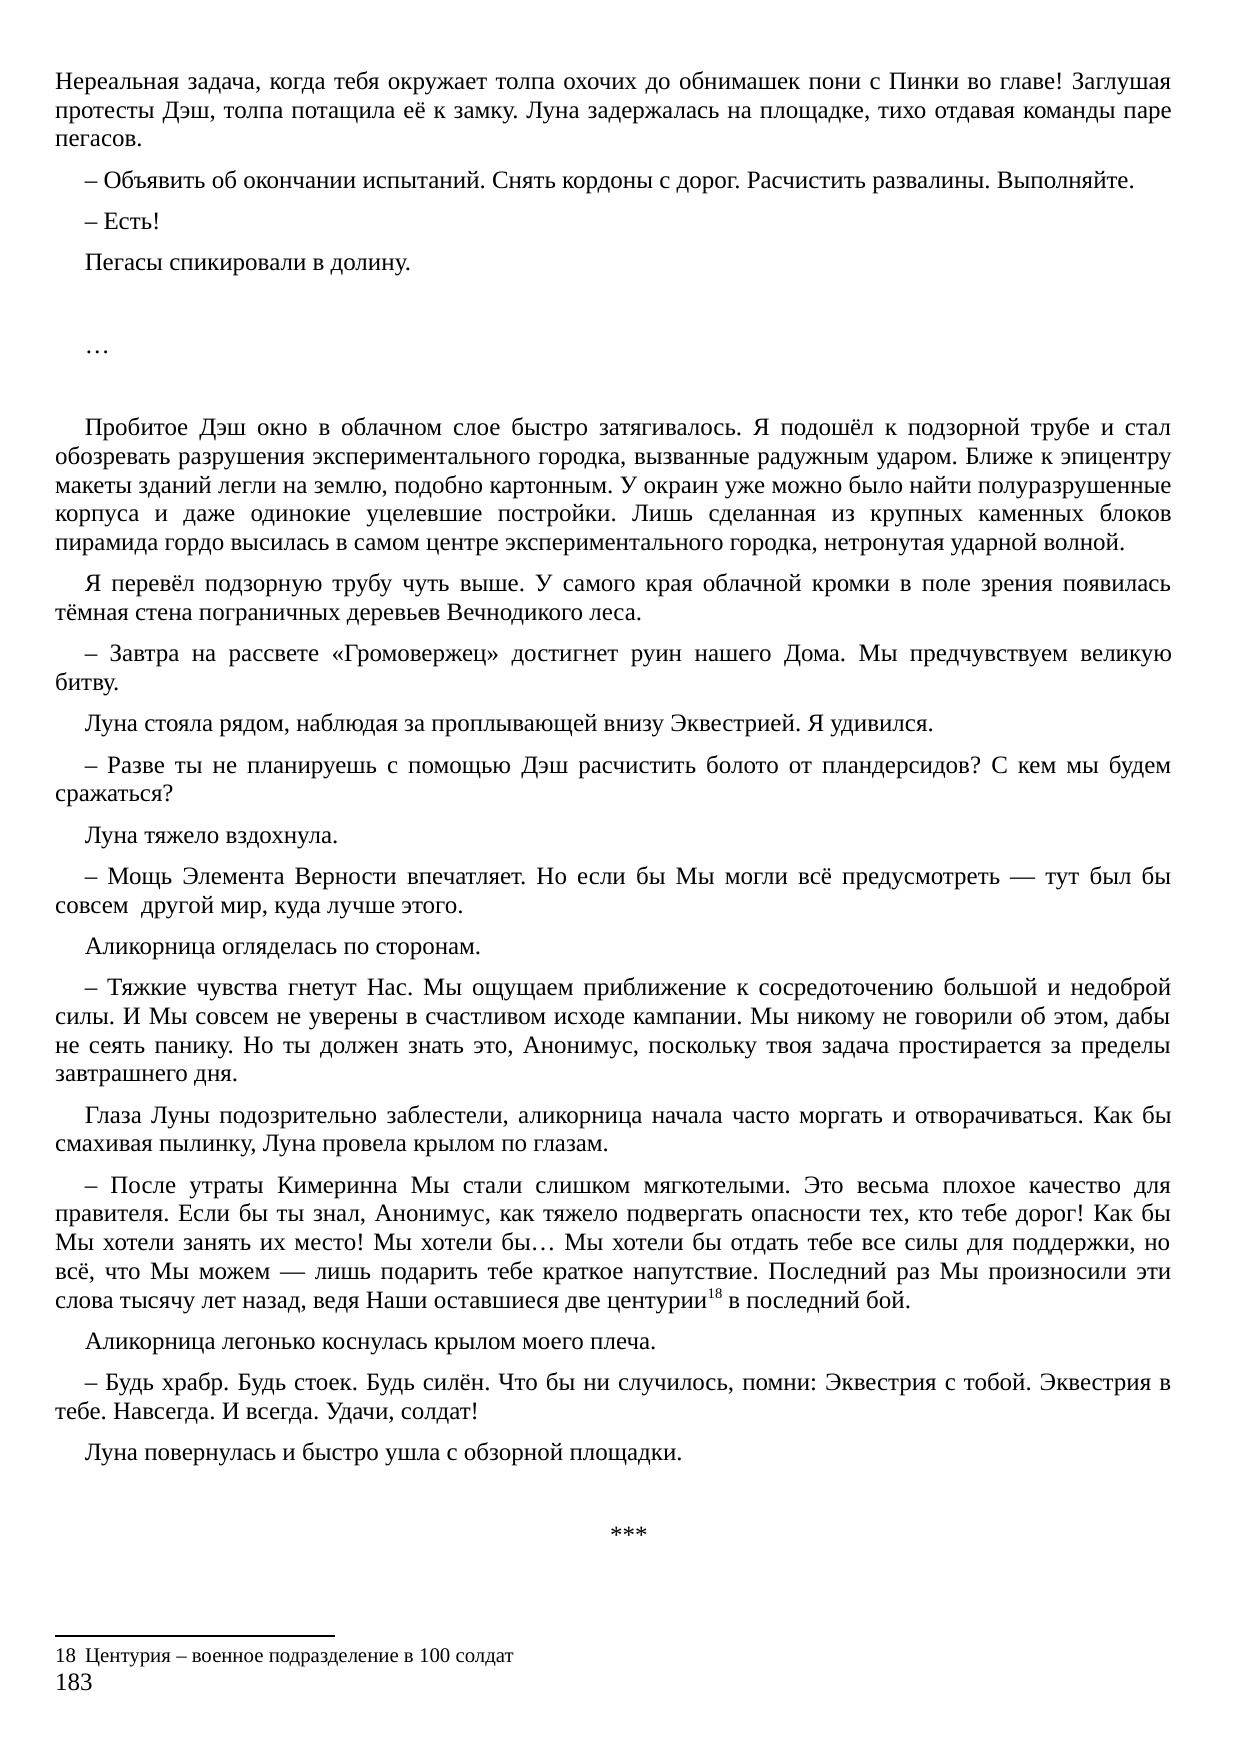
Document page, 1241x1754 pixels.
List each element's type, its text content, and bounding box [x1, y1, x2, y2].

text – Тяжкие чувства гнетут Нас. Мы ощущаем приближение к сосредоточению большой и недоброй силы. И Мы совсем не уверены в счастливом исходе кампании. Мы никому не говорили об этом, дабы не сеять панику. Но ты должен знать это, Анонимус, поскольку твоя задача простирается за пределы завтрашнего дня. [55, 972, 1173, 1087]
text – Объявить об окончании испытаний. Снять кордоны с дорог. Расчистить развалины. Выполняйте. [55, 165, 1173, 193]
text – После утраты Кимеринна Мы стали слишком мягкотелыми. Это весьма плохое качество для правителя. Если бы ты знал, Анонимус, как тяжело подвергать опасности тех, кто тебе дорог! Как бы Мы хотели занять их место! Мы хотели бы… Мы хотели бы отдать тебе все силы для поддержки, но всё, что Мы можем — лишь подарить тебе краткое напутствие. Последний раз Мы произносили эти слова тысячу лет назад, ведя Наши оставшиеся две центурии в последний бой. [55, 1170, 1173, 1313]
text Пробитое Дэш окно в облачном слое быстро затягивалось. Я подошёл к подзорной трубе и стал обозревать разрушения экспериментального городка, вызванные радужным ударом. Ближе к эпицентру макеты зданий легли на землю, подобно картонным. У окраин уже можно было найти полуразрушенные корпуса и даже одинокие уцелевшие постройки. Лишь сделанная из крупных каменных блоков пирамида гордо высилась в самом центре экспериментального городка, нетронутая ударной волной. [55, 412, 1173, 556]
text Нереальная задача, когда тебя окружает толпа охочих до обнимашек пони с Пинки во главе! Заглушая протесты Дэш, толпа потащила её к замку. Луна задержалась на площадке, тихо отдавая команды паре пегасов. [55, 66, 1173, 152]
text … [55, 330, 1173, 358]
text Луна стояла рядом, наблюдая за проплывающей внизу Эквестрией. Я удивился. [55, 708, 1173, 737]
text Пегасы спикировали в долину. [55, 247, 1173, 276]
text *** [55, 1520, 1173, 1548]
text Аликорница огляделась по сторонам. [55, 931, 1173, 960]
text – Завтра на рассвете «Громовержец» достигнет руин нашего Дома. Мы предчувствуем великую битву. [55, 638, 1173, 696]
text – Есть! [55, 206, 1173, 235]
text – Мощь Элемента Верности впечатляет. Но если бы Мы могли всё предусмотреть — тут был бы совсем другой мир, куда лучше этого. [55, 861, 1173, 918]
text – Будь храбр. Будь стоек. Будь силён. Что бы ни случилось, помни: Эквестрия с тобой. Эквестрия в тебе. Навсегда. И всегда. Удачи, солдат! [55, 1367, 1173, 1425]
text – Разве ты не планируешь с помощью Дэш расчистить болото от пландерсидов? С кем мы будем сражаться? [55, 750, 1173, 807]
text Луна повернулась и быстро ушла с обзорной площадки. [55, 1437, 1173, 1466]
text Глаза Луны подозрительно заблестели, аликорница начала часто моргать и отворачиваться. Как бы смахивая пылинку, Луна провела крылом по глазам. [55, 1100, 1173, 1157]
text Аликорница легонько коснулась крылом моего плеча. [55, 1326, 1173, 1355]
text Луна тяжело вздохнула. [55, 820, 1173, 848]
text Я перевёл подзорную трубу чуть выше. У самого края облачной кромки в поле зрения появилась тёмная стена пограничных деревьев Вечнодикого леса. [55, 568, 1173, 626]
text Центурия – военное подразделение в 100 солдат [55, 1642, 1173, 1667]
